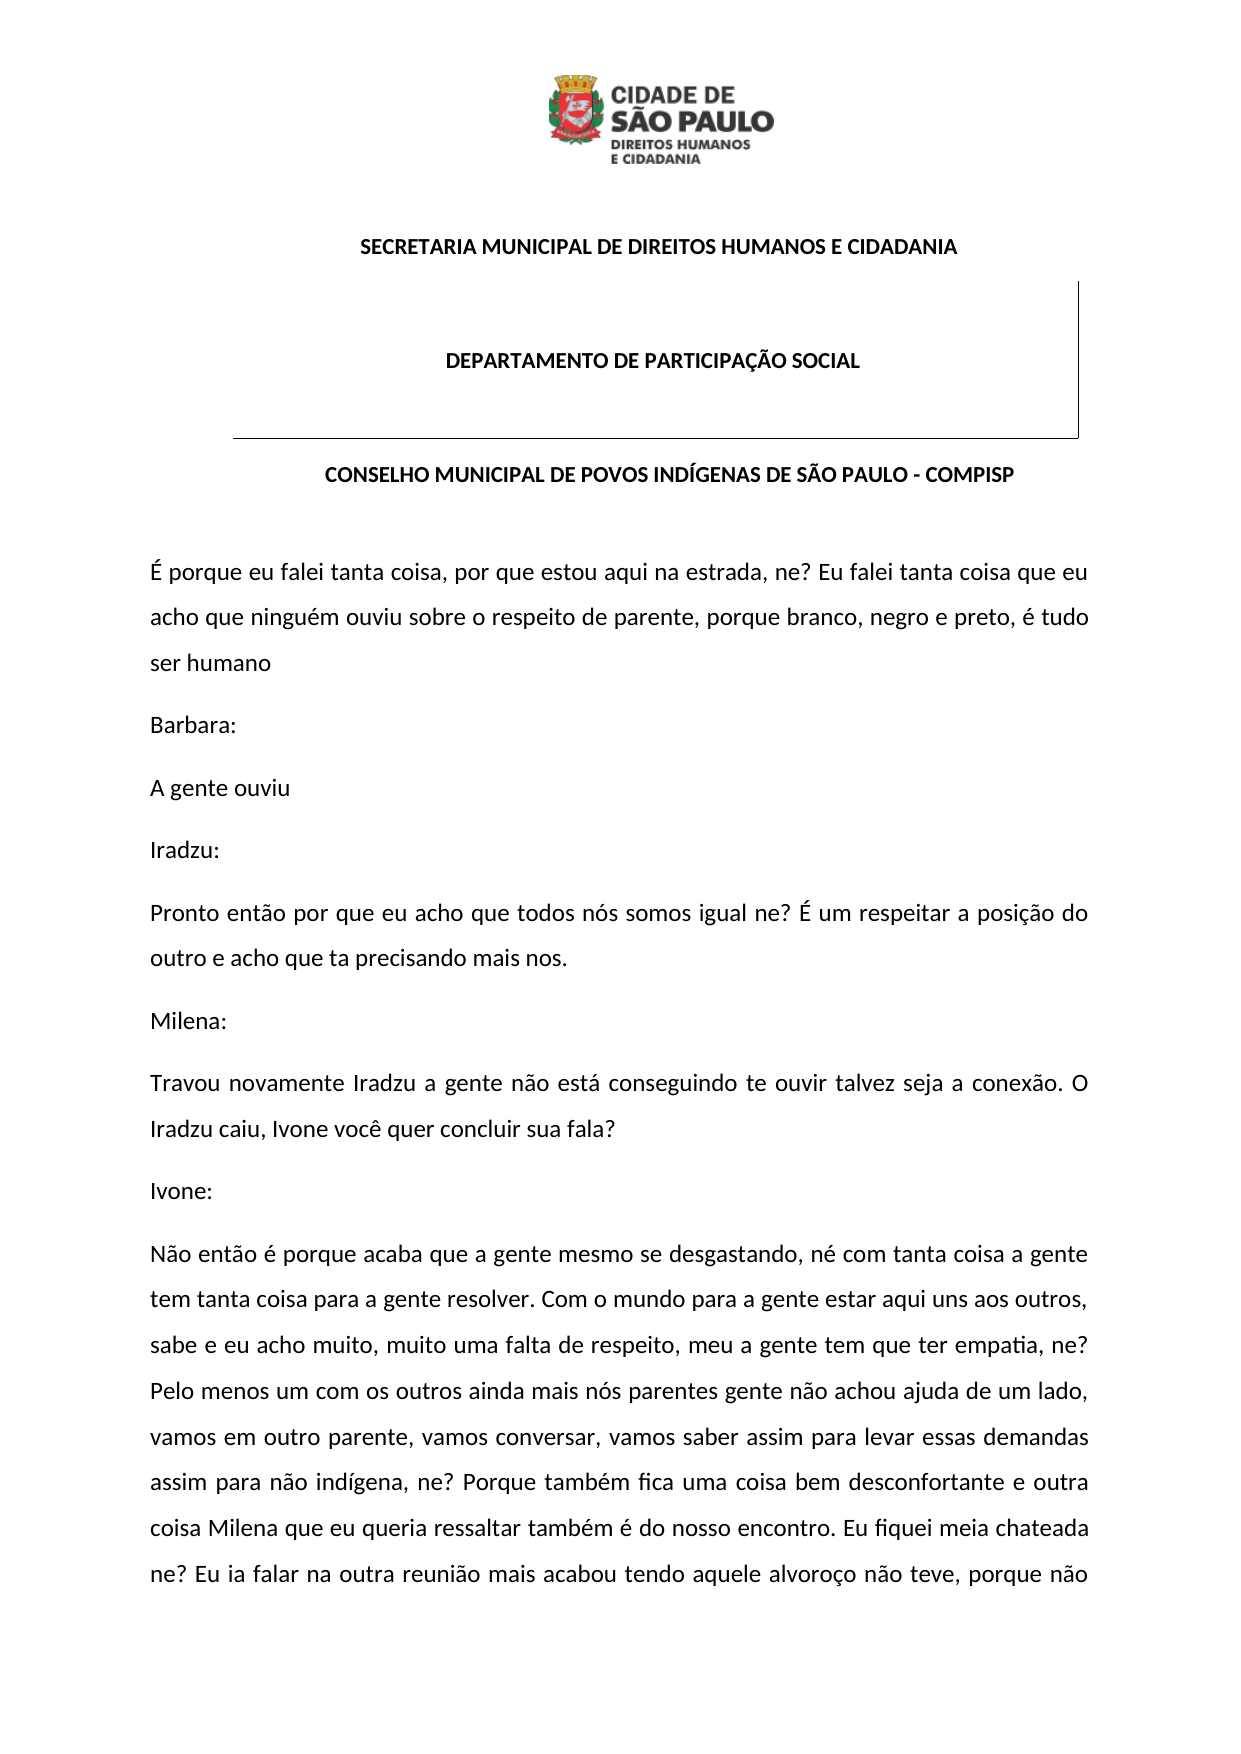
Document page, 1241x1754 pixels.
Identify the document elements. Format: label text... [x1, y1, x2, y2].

text Pronto então por que eu acho que todos nós somos igual ne? É um respeitar a posição do outro e acho que ta precisando mais nos. [150, 897, 1090, 973]
text Ivone: [150, 1176, 1090, 1206]
text Não então é porque acaba que a gente mesmo se desgastando, né com tanta coisa a gente tem tanta coisa para a gente resolver. Com o mundo para a gente estar aqui uns aos outros, sabe e eu acho muito, muito uma falta de respeito, meu a gente tem que ter empatia, ne? Pelo menos um com os outros ainda mais nós parentes gente não achou ajuda de um lado, vamos em outro parente, vamos conversar, vamos saber assim para levar essas demandas assim para não indígena, ne? Porque também fica uma coisa bem desconfortante e outra coisa Milena que eu queria ressaltar também é do nosso encontro. Eu fiquei meia chateada ne? Eu ia falar na outra reunião mais acabou tendo aquele alvoroço não teve, porque não [150, 1238, 1090, 1588]
text Milena: [150, 1005, 1090, 1036]
text É porque eu falei tanta coisa, por que estou aqui na estrada, ne? Eu falei tanta coisa que eu acho que ninguém ouviu sobre o respeito de parente, porque branco, negro e preto, é tudo ser humano [150, 556, 1090, 678]
text A gente ouviu [150, 772, 1090, 803]
text Iradzu: [150, 834, 1090, 865]
text Barbara: [150, 710, 1090, 740]
text Travou novamente Iradzu a gente não está conseguindo te ouvir talvez seja a conexão. O Iradzu caiu, Ivone você quer concluir sua fala? [150, 1067, 1090, 1144]
